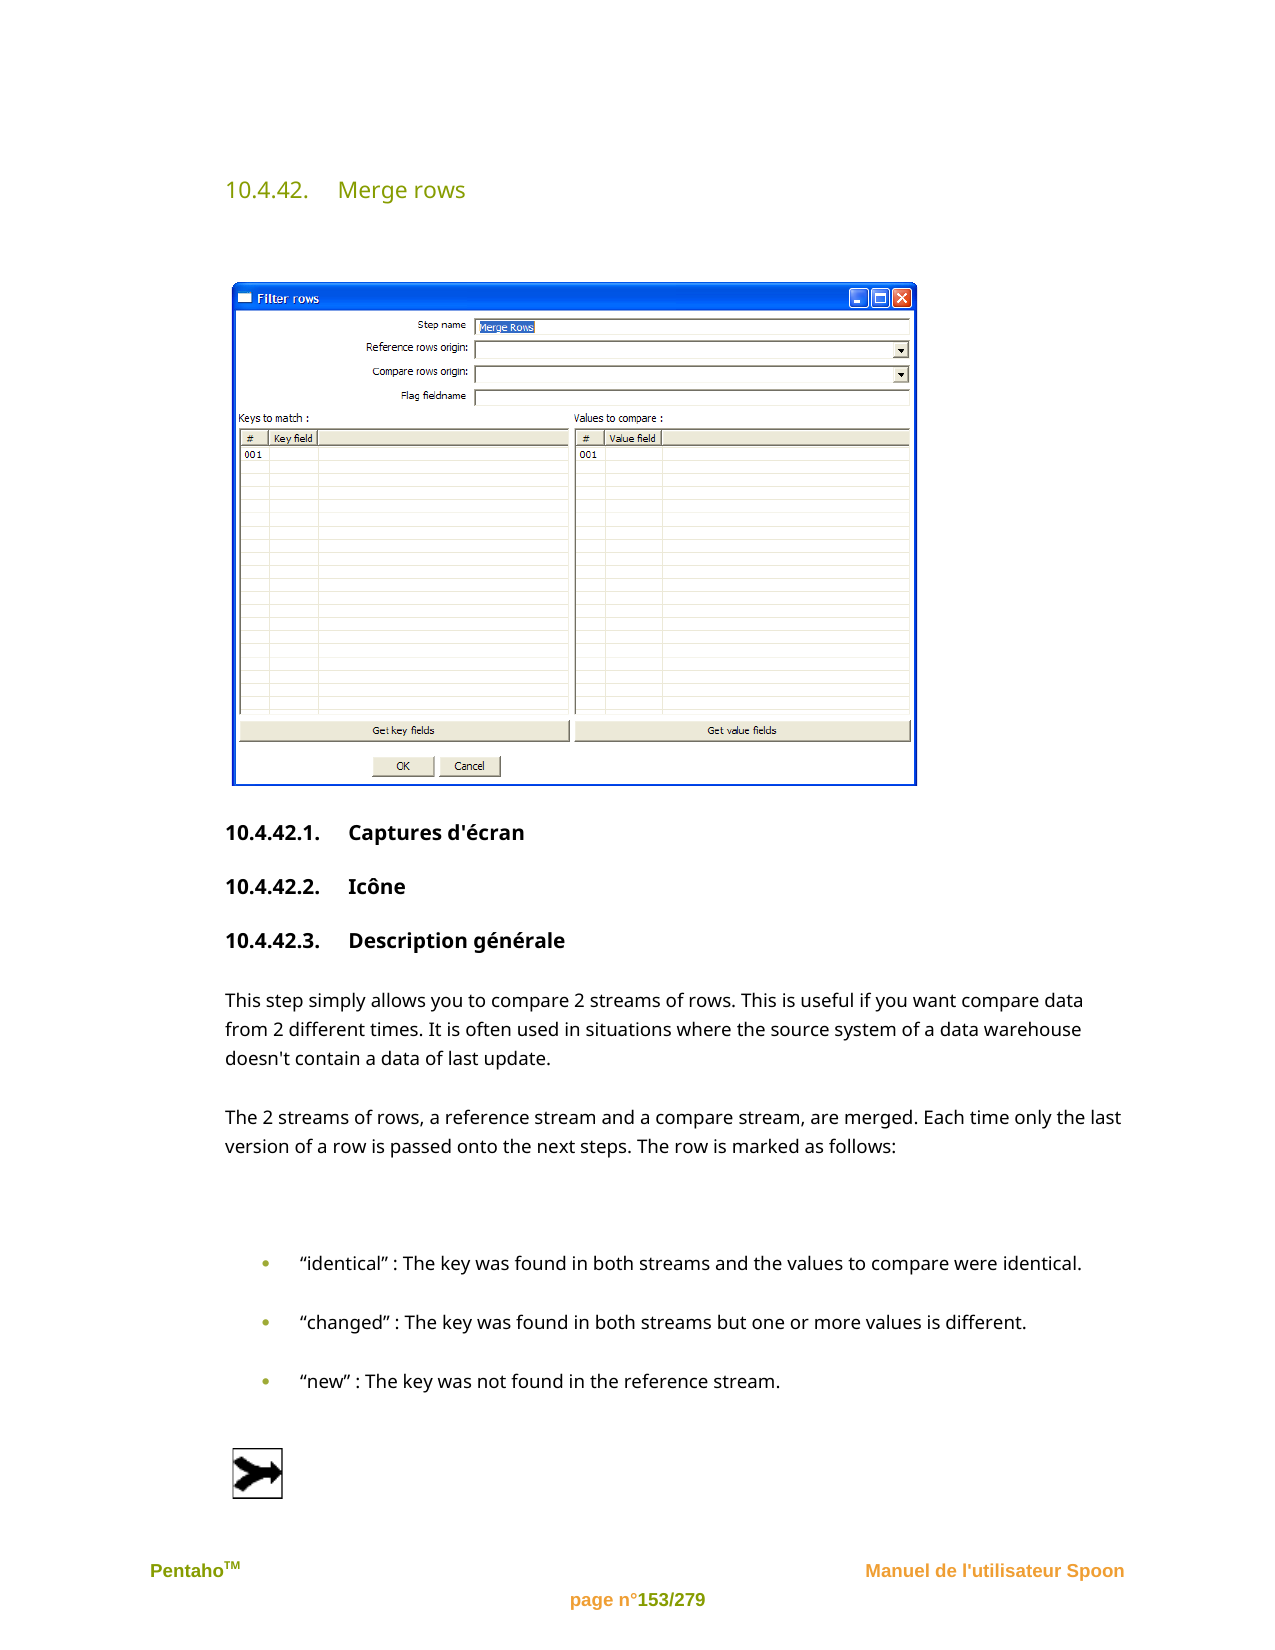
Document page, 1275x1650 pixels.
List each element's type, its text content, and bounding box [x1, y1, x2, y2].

subtitle Icône [225, 871, 1125, 900]
list “changed” : The key was found in both streams but one or more values is different. [262, 1306, 1125, 1335]
picture [232, 1448, 283, 1499]
list “identical” : The key was found in both streams and the values to compare were identical. [262, 1247, 1125, 1277]
subtitle Captures d'écran [225, 229, 1125, 846]
subtitle Description générale [225, 925, 1125, 954]
subtitle Merge rows [225, 175, 1125, 204]
text This step simply allows you to compare 2 streams of rows. This is useful if you want compare data from 2 different times. It is often used in situations where the source system of a data warehouse doesn't contain a data of last update. [225, 984, 1125, 1071]
list “new” : The key was not found in the reference stream. [262, 1365, 1125, 1394]
text The 2 streams of rows, a reference stream and a compare stream, are merged. Each time only the last version of a row is passed onto the next steps. The row is marked as follows: [225, 1101, 1125, 1159]
